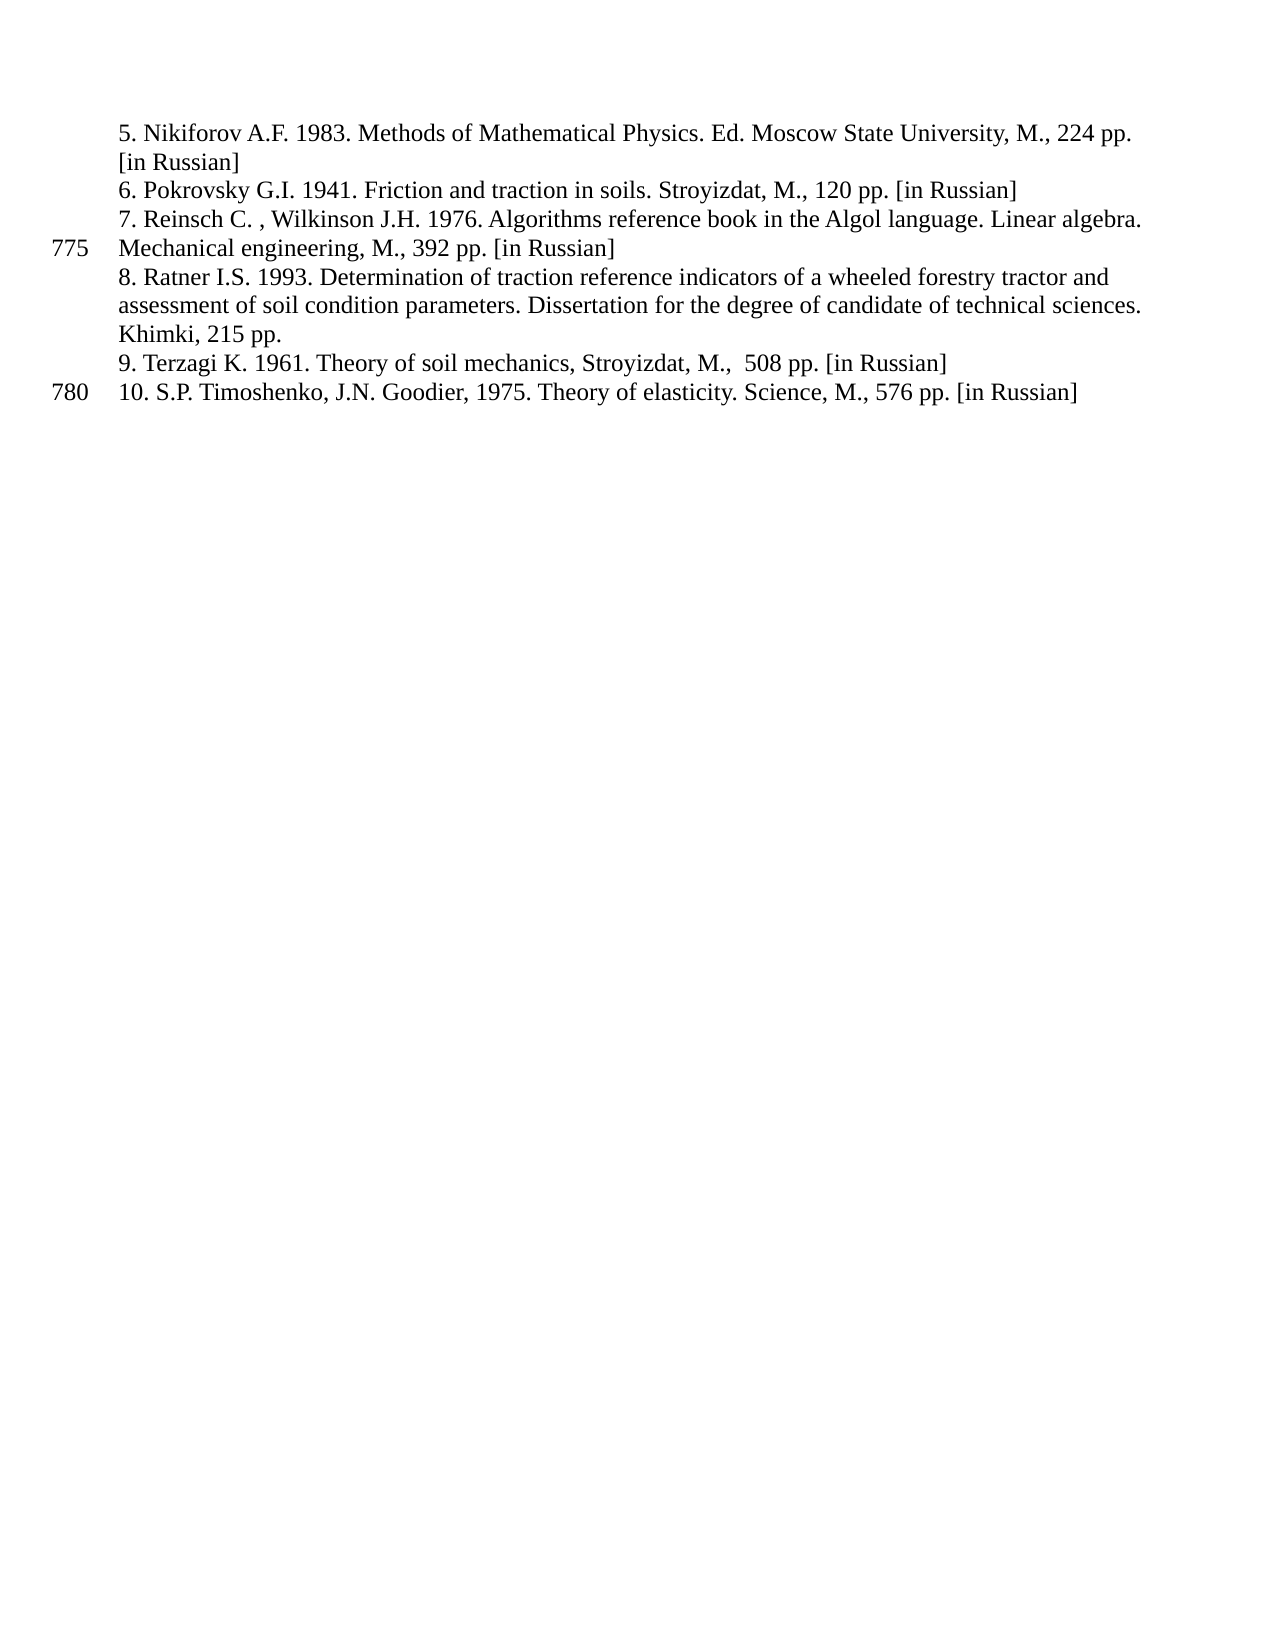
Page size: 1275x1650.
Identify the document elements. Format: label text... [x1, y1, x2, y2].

text 7. Reinsch C. , Wilkinson J.H. 1976. Algorithms reference book in the Algol language. Linear algebra. Mechanical engineering, M., 392 pp. [in Russian] [118, 204, 1157, 262]
text 5. Nikiforov A.F. 1983. Methods of Mathematical Physics. Ed. Moscow State University, M., 224 pp. [in Russian] [118, 118, 1157, 176]
text 9. Terzagi K. 1961. Theory of soil mechanics, Stroyizdat, M., 508 pp. [in Russian] [118, 348, 1157, 377]
text 10. S.P. Timoshenko, J.N. Goodier, 1975. Theory of elasticity. Science, M., 576 pp. [in Russian] [118, 377, 1157, 406]
text 6. Pokrovsky G.I. 1941. Friction and traction in soils. Stroyizdat, M., 120 pp. [in Russian] [118, 176, 1157, 204]
text 8. Ratner I.S. 1993. Determination of traction reference indicators of a wheeled forestry tractor and assessment of soil condition parameters. Dissertation for the degree of candidate of technical sciences. Khimki, 215 pp. [118, 262, 1157, 348]
